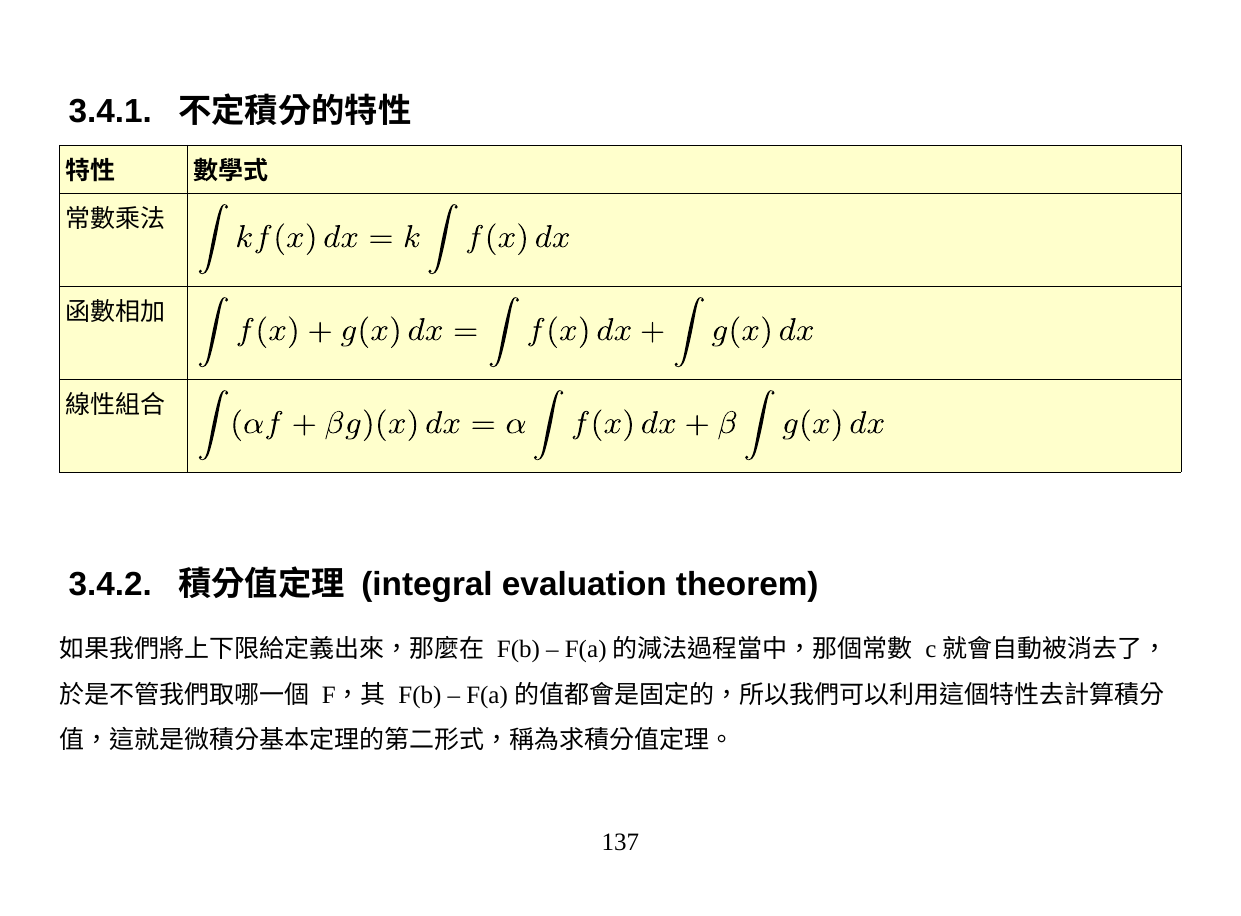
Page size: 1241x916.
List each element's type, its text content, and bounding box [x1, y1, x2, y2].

subtitle 不定積分的特性 [59, 84, 1181, 132]
subtitle 積分值定理 (integral evaluation theorem) [59, 556, 1181, 604]
table_header 數學式 [188, 146, 1181, 193]
table_cell [188, 287, 1181, 379]
table_cell 常數乘法 [60, 194, 187, 286]
table_cell 線性組合 [60, 380, 187, 472]
table_cell [188, 380, 1181, 472]
table_header 特性 [60, 146, 187, 193]
table_cell 函數相加 [60, 287, 187, 379]
text 如果我們將上下限給定義出來，那麼在 F(b) – F(a) 的減法過程當中，那個常數 c 就會自動被消去了，於是不管我們取哪一個 F，其 F(b) – F(a) 的值都會是固定的，所以我們可以利用這個特性去計算積分值，這就是微積分基本定理的第二形式，稱為求積分值定理。 [59, 629, 1181, 756]
table_cell [188, 194, 1181, 286]
